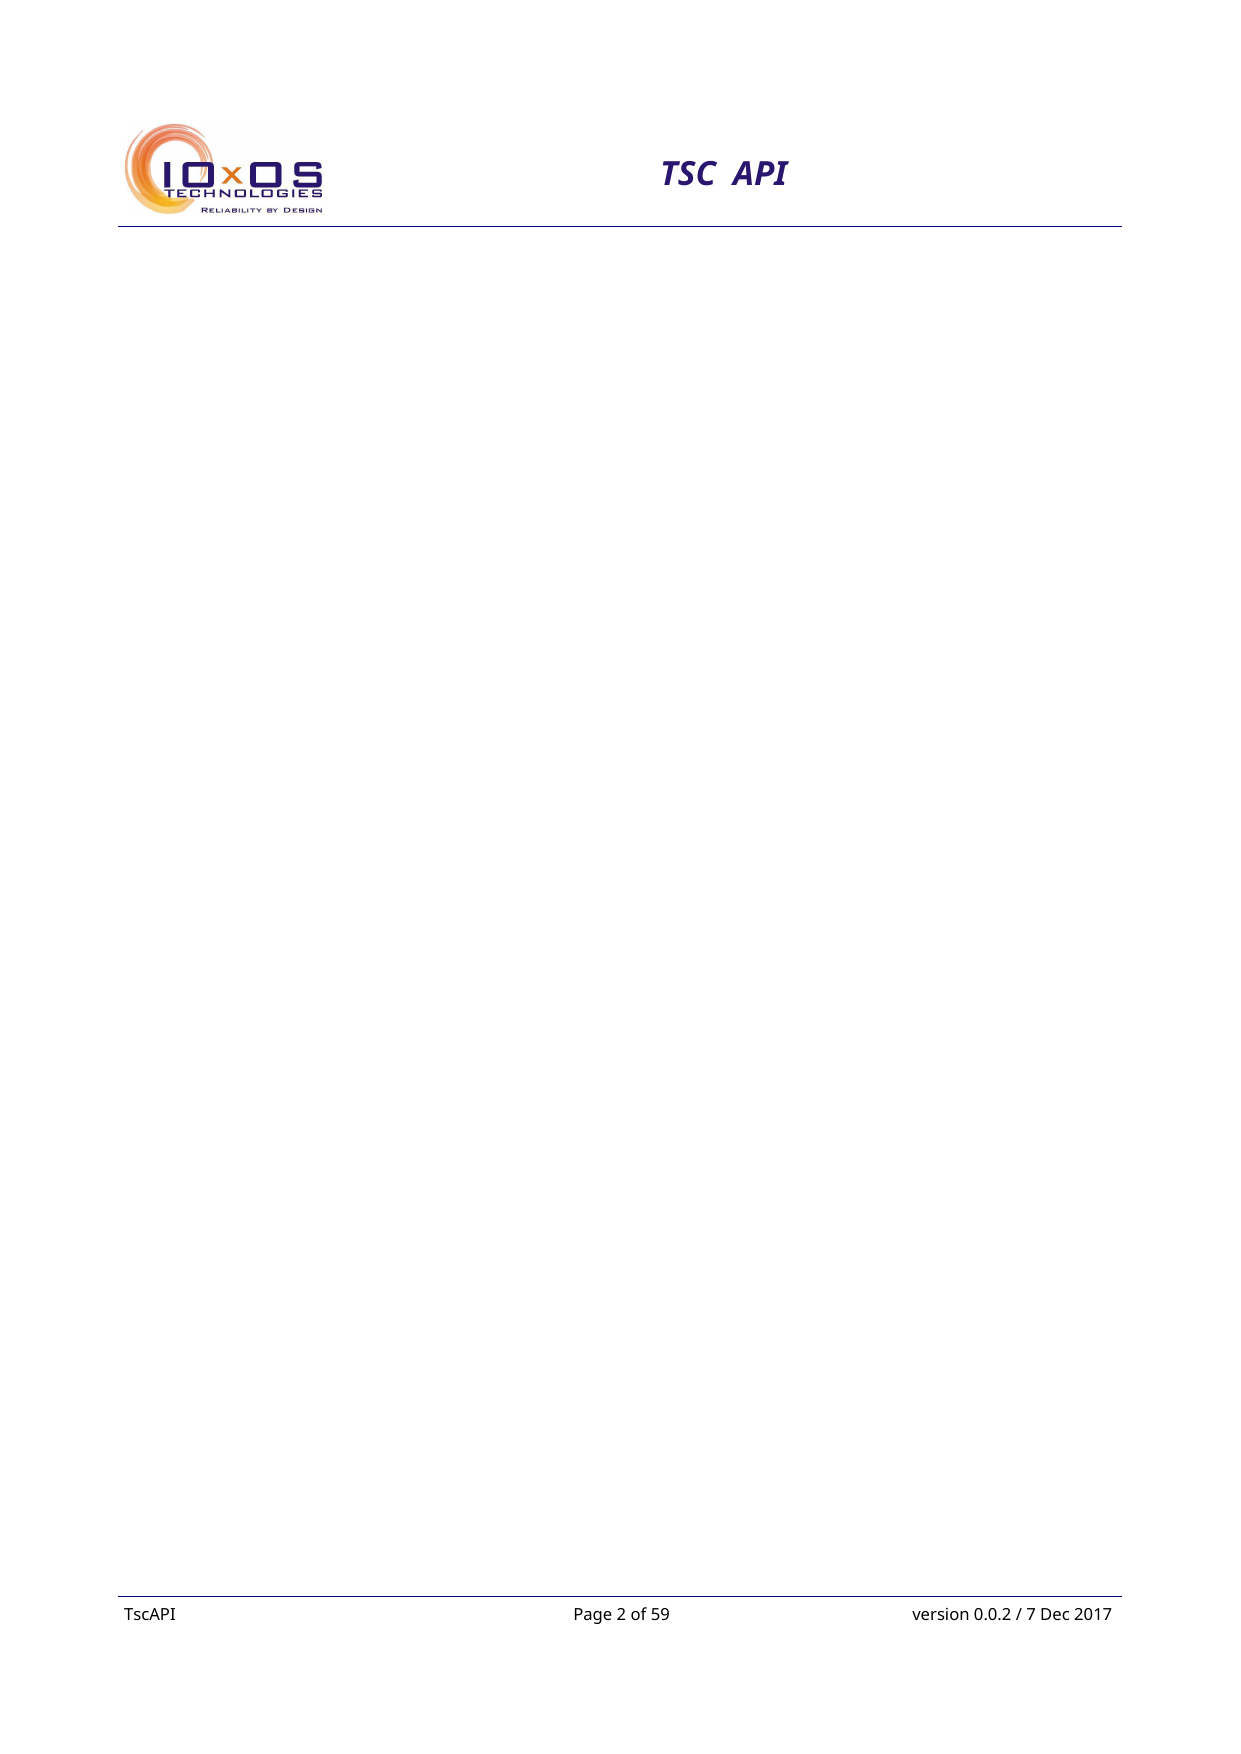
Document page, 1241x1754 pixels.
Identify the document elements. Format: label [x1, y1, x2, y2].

picture [123, 123, 323, 217]
